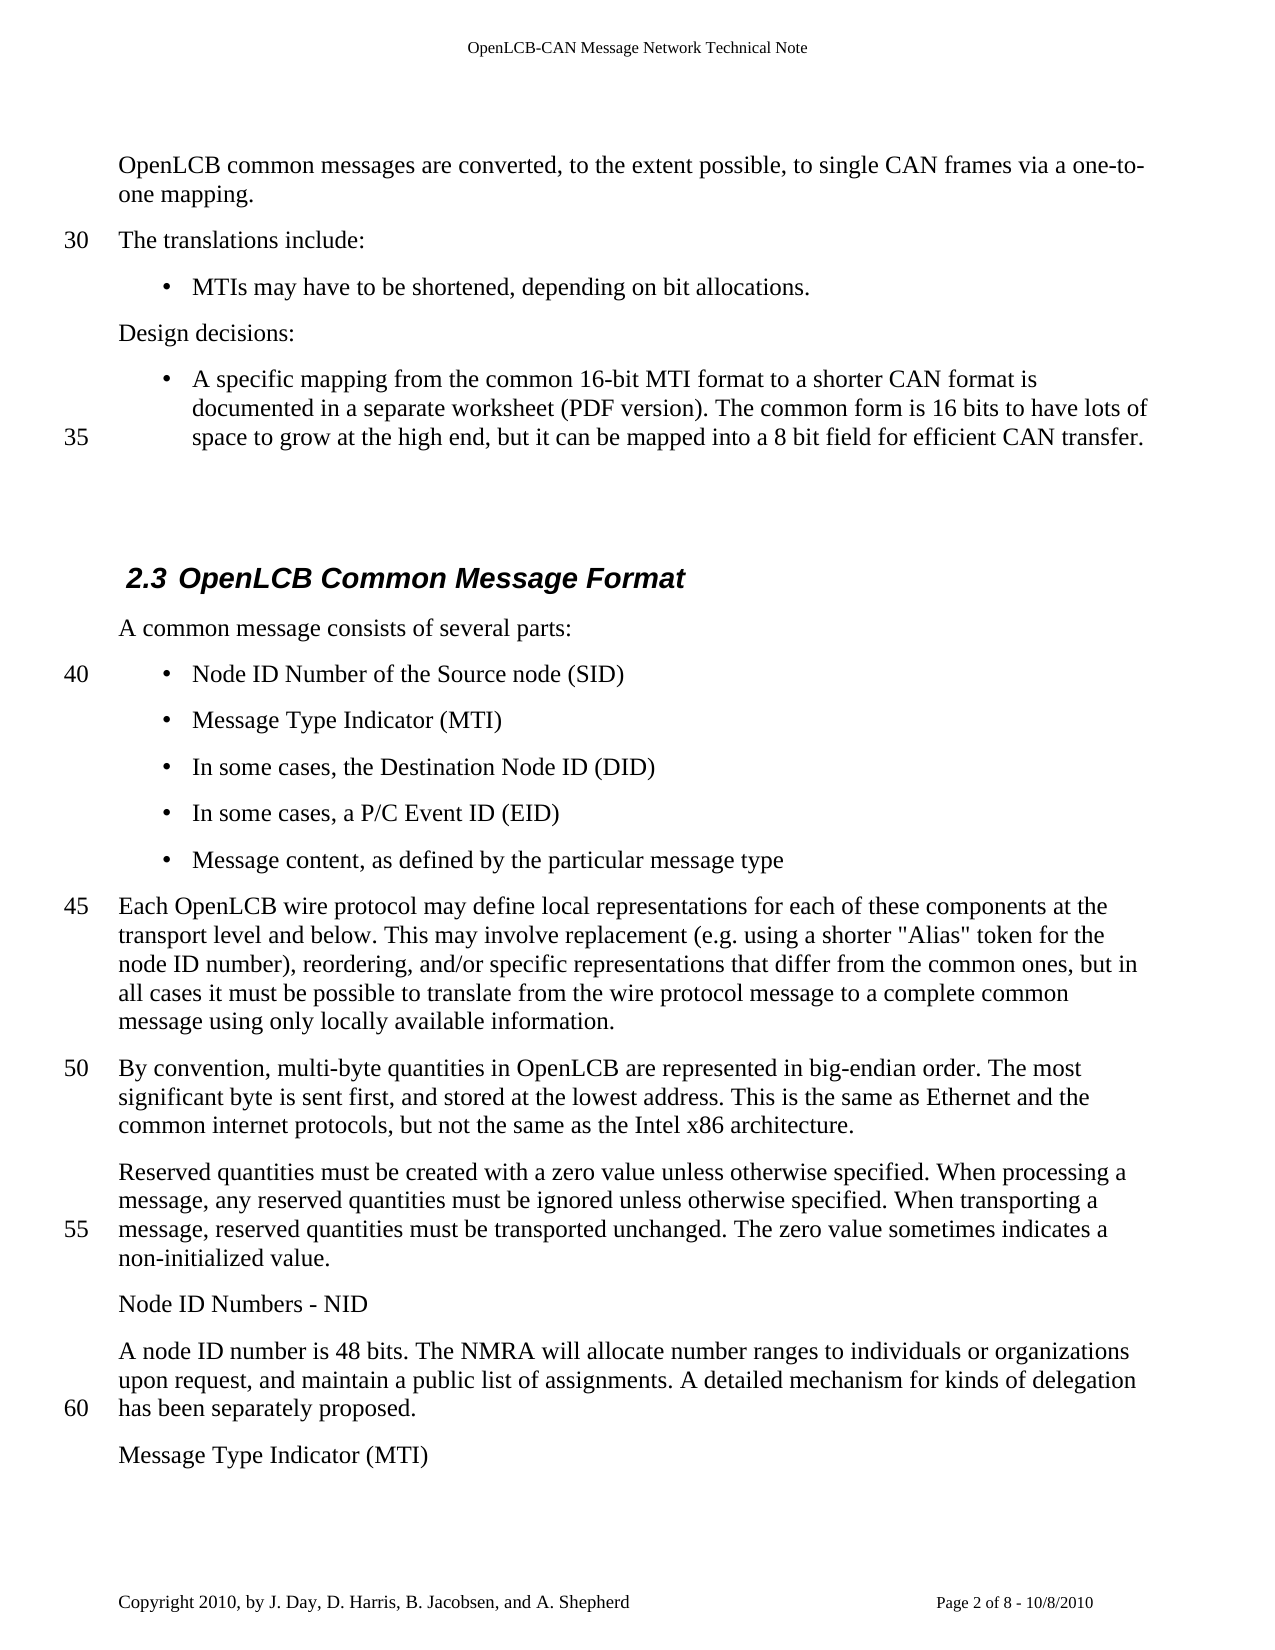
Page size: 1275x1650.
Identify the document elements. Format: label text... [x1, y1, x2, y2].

list In some cases, the Destination Node ID (DID) [162, 752, 1157, 781]
text The translations include: [118, 225, 1157, 254]
text By convention, multi-byte quantities in OpenLCB are represented in big-endian order. The most significant byte is sent first, and stored at the lowest address. This is the same as Ethernet and the common internet protocols, but not the same as the Intel x86 architecture. [118, 1053, 1157, 1139]
list A specific mapping from the common 16-bit MTI format to a shorter CAN format is documented in a separate worksheet (PDF version). The common form is 16 bits to have lots of space to grow at the high end, but it can be mapped into a 8 bit field for efficient CAN transfer. [162, 364, 1157, 451]
text A common message consists of several parts: [118, 613, 1157, 641]
text Each OpenLCB wire protocol may define local representations for each of these components at the transport level and below. This may involve replacement (e.g. using a shorter "Alias" token for the node ID number), reordering, and/or specific representations that differ from the common ones, but in all cases it must be possible to translate from the wire protocol message to a complete common message using only locally available information. [118, 891, 1157, 1035]
list MTIs may have to be shortened, depending on bit allocations. [162, 272, 1157, 300]
subtitle OpenLCB Common Message Format [118, 561, 1157, 595]
list Message content, as defined by the particular message type [162, 845, 1157, 874]
text Node ID Numbers - NID [118, 1289, 1157, 1318]
list Message Type Indicator (MTI) [162, 706, 1157, 734]
text OpenLCB common messages are converted, to the extent possible, to single CAN frames via a one-to-one mapping. [118, 150, 1157, 207]
text Reserved quantities must be created with a zero value unless otherwise specified. When processing a message, any reserved quantities must be ignored unless otherwise specified. When transporting a message, reserved quantities must be transported unchanged. The zero value sometimes indicates a non-initialized value. [118, 1157, 1157, 1272]
list Node ID Number of the Source node (SID) [162, 659, 1157, 688]
text Design decisions: [118, 318, 1157, 347]
list In some cases, a P/C Event ID (EID) [162, 798, 1157, 827]
text Message Type Indicator (MTI) [118, 1440, 1157, 1469]
text A node ID number is 48 bits. The NMRA will allocate number ranges to individuals or organizations upon request, and maintain a public list of assignments. A detailed mechanism for kinds of delegation has been separately proposed. [118, 1336, 1157, 1422]
